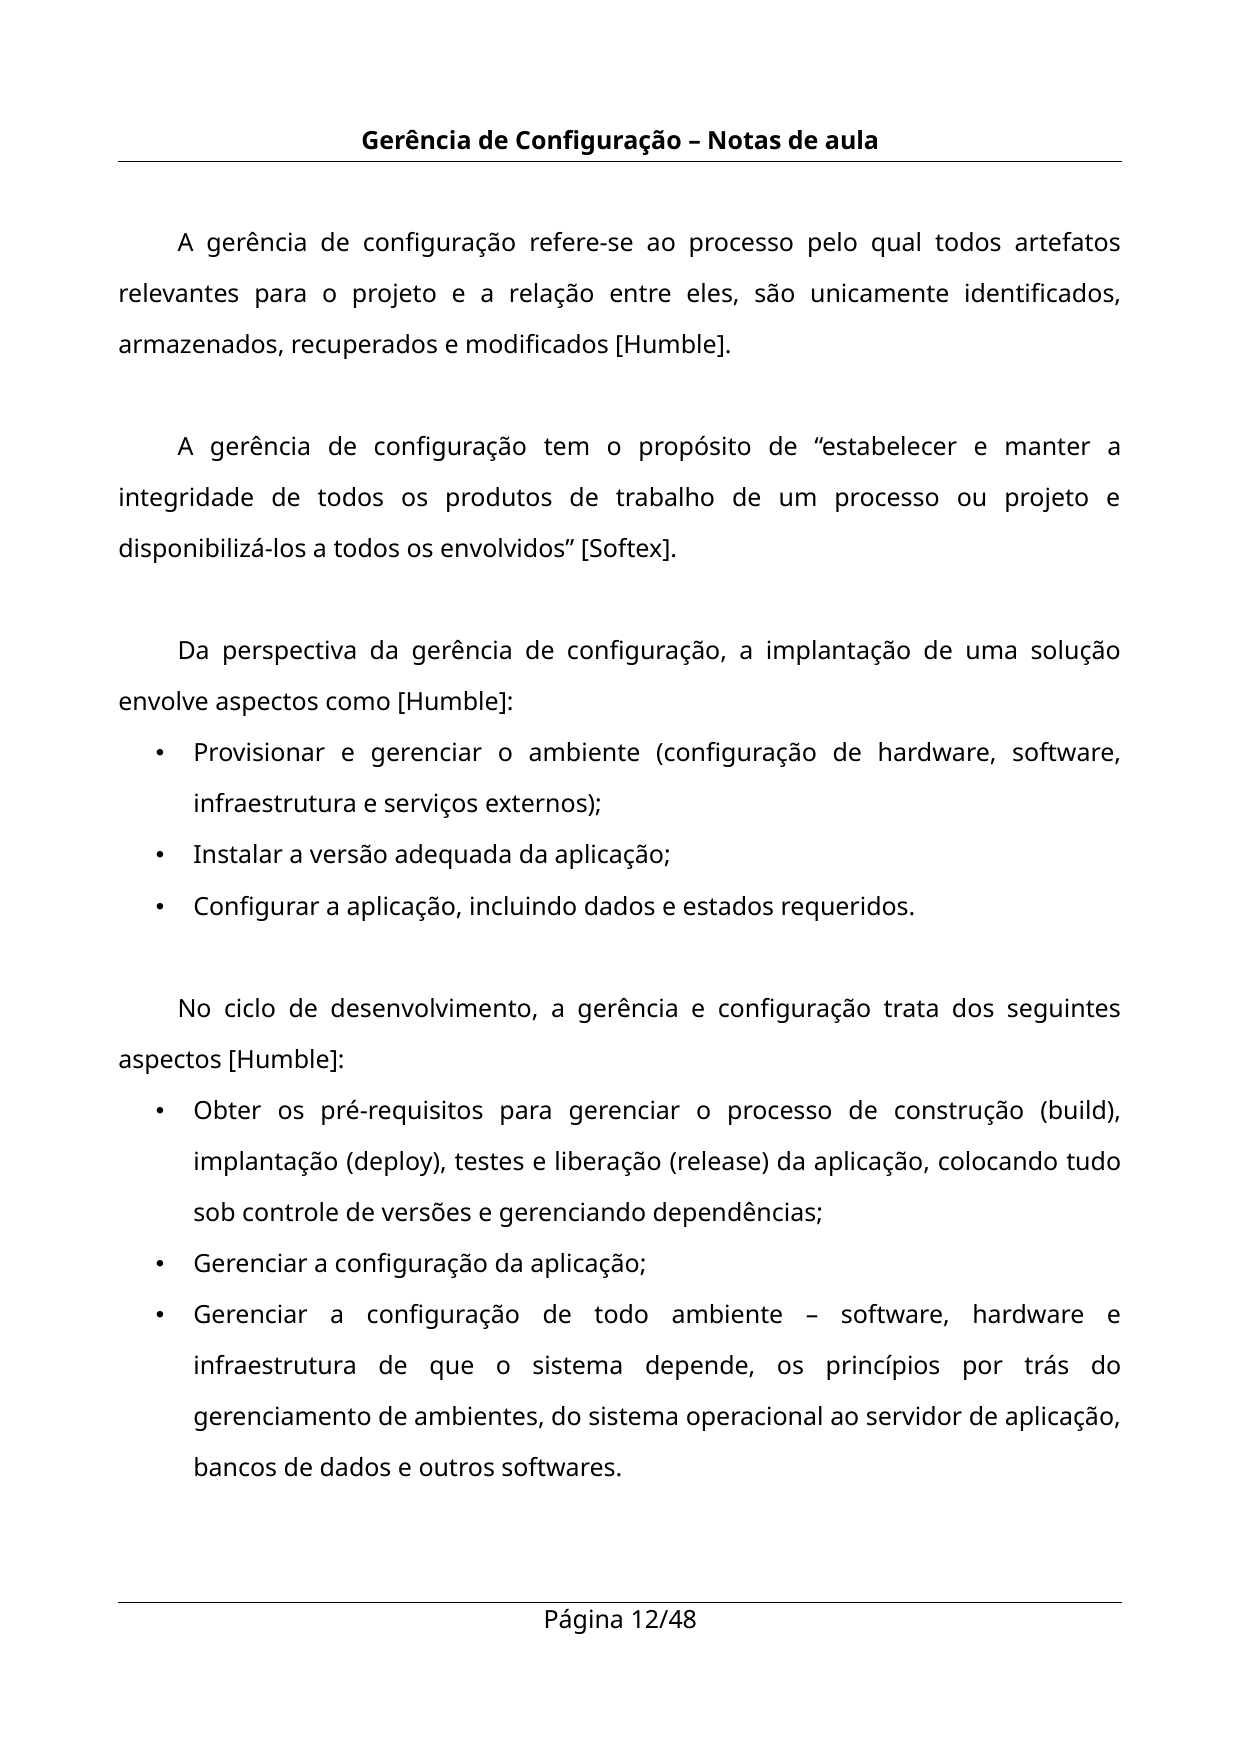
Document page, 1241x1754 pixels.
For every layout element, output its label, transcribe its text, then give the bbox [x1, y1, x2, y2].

text A gerência de configuração refere-se ao processo pelo qual todos artefatos relevantes para o projeto e a relação entre eles, são unicamente identificados, armazenados, recuperados e modificados [Humble]. [118, 224, 1122, 361]
list Gerenciar a configuração da aplicação; [156, 1245, 1122, 1279]
list Configurar a aplicação, incluindo dados e estados requeridos. [156, 888, 1122, 922]
list Provisionar e gerenciar o ambiente (configuração de hardware, software, infraestrutura e serviços externos); [156, 735, 1122, 820]
list Gerenciar a configuração de todo ambiente – software, hardware e infraestrutura de que o sistema depende, os princípios por trás do gerenciamento de ambientes, do sistema operacional ao servidor de aplicação, bancos de dados e outros softwares. [156, 1296, 1122, 1484]
text A gerência de configuração tem o propósito de “estabelecer e manter a integridade de todos os produtos de trabalho de um processo ou projeto e disponibilizá-los a todos os envolvidos” [Softex]. [118, 429, 1122, 565]
list Obter os pré-requisitos para gerenciar o processo de construção (build), implantação (deploy), testes e liberação (release) da aplicação, colocando tudo sob controle de versões e gerenciando dependências; [156, 1092, 1122, 1228]
list Instalar a versão adequada da aplicação; [156, 837, 1122, 871]
text Da perspectiva da gerência de configuração, a implantação de uma solução envolve aspectos como [Humble]: [118, 633, 1122, 718]
text No ciclo de desenvolvimento, a gerência e configuração trata dos seguintes aspectos [Humble]: [118, 990, 1122, 1075]
